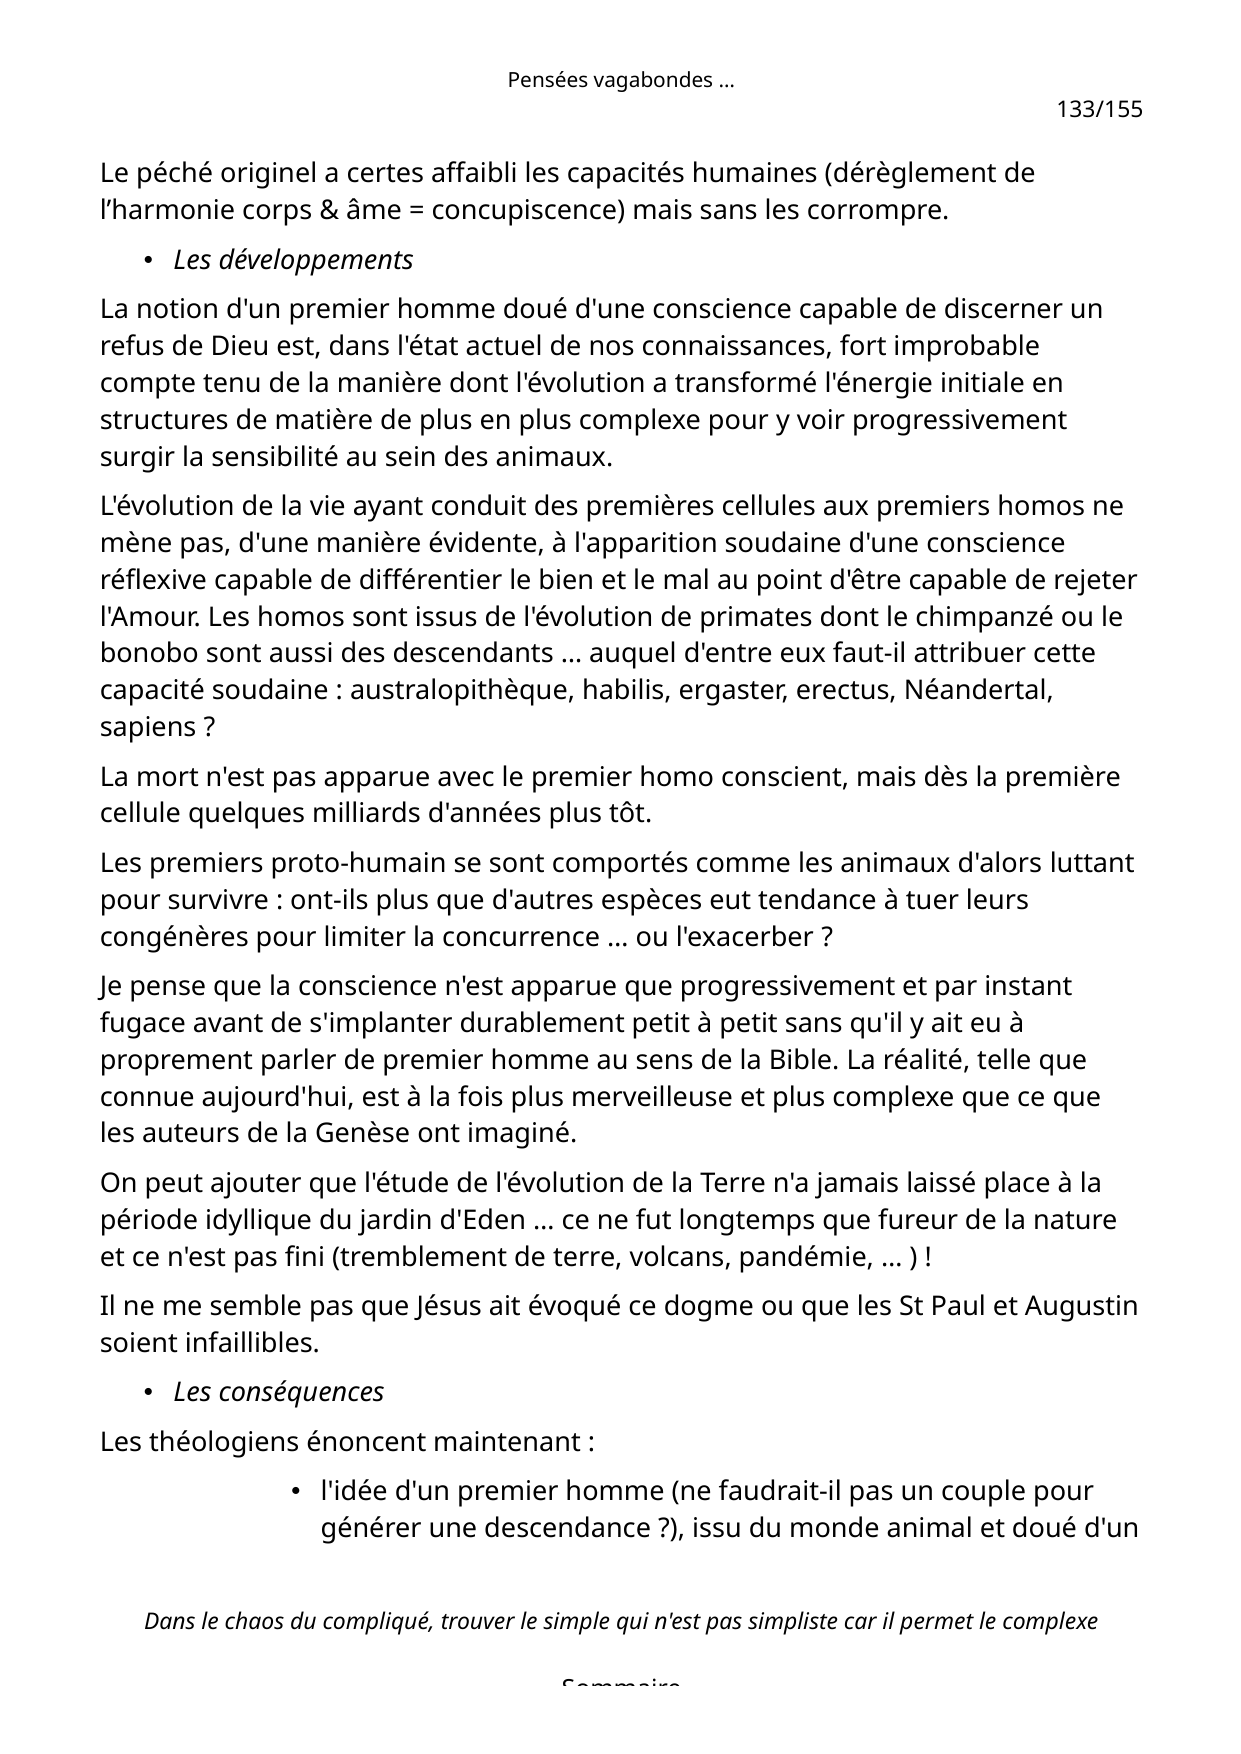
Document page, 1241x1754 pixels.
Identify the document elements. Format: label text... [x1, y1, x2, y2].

text L'évolution de la vie ayant conduit des premières cellules aux premiers homos ne mène pas, d'une manière évidente, à l'apparition soudaine d'une conscience réflexive capable de différentier le bien et le mal au point d'être capable de rejeter l'Amour. Les homos sont issus de l'évolution de primates dont le chimpanzé ou le bonobo sont aussi des descendants … auquel d'entre eux faut-il attribuer cette capacité soudaine : australopithèque, habilis, ergaster, erectus, Néandertal, sapiens ? [99, 486, 1143, 744]
list Les conséquences [144, 1373, 1143, 1409]
text Les premiers proto-humain se sont comportés comme les animaux d'alors luttant pour survivre : ont-ils plus que d'autres espèces eut tendance à tuer leurs congénères pour limiter la concurrence … ou l'exacerber ? [99, 843, 1143, 954]
text Les théologiens énoncent maintenant : [99, 1422, 1143, 1459]
list Les développements [144, 240, 1143, 277]
list l'idée d'un premier homme (ne faudrait-il pas un couple pour générer une descendance ?), issu du monde animal et doué d'un [291, 1471, 1143, 1545]
text La notion d'un premier homme doué d'une conscience capable de discerner un refus de Dieu est, dans l'état actuel de nos connaissances, fort improbable compte tenu de la manière dont l'évolution a transformé l'énergie initiale en structures de matière de plus en plus complexe pour y voir progressivement surgir la sensibilité au sein des animaux. [99, 289, 1143, 474]
text La mort n'est pas apparue avec le premier homo conscient, mais dès la première cellule quelques milliards d'années plus tôt. [99, 757, 1143, 831]
text Le péché originel a certes affaibli les capacités humaines (dérèglement de l’harmonie corps & âme = concupiscence) mais sans les corrompre. [99, 154, 1143, 228]
text On peut ajouter que l'étude de l'évolution de la Terre n'a jamais laissé place à la période idyllique du jardin d'Eden … ce ne fut longtemps que fureur de la nature et ce n'est pas fini (tremblement de terre, volcans, pandémie, … ) ! [99, 1163, 1143, 1274]
text Il ne me semble pas que Jésus ait évoqué ce dogme ou que les St Paul et Augustin soient infaillibles. [99, 1286, 1143, 1360]
text Je pense que la conscience n'est apparue que progressivement et par instant fugace avant de s'implanter durablement petit à petit sans qu'il y ait eu à proprement parler de premier homme au sens de la Bible. La réalité, telle que connue aujourd'hui, est à la fois plus merveilleuse et plus complexe que ce que les auteurs de la Genèse ont imaginé. [99, 966, 1143, 1151]
